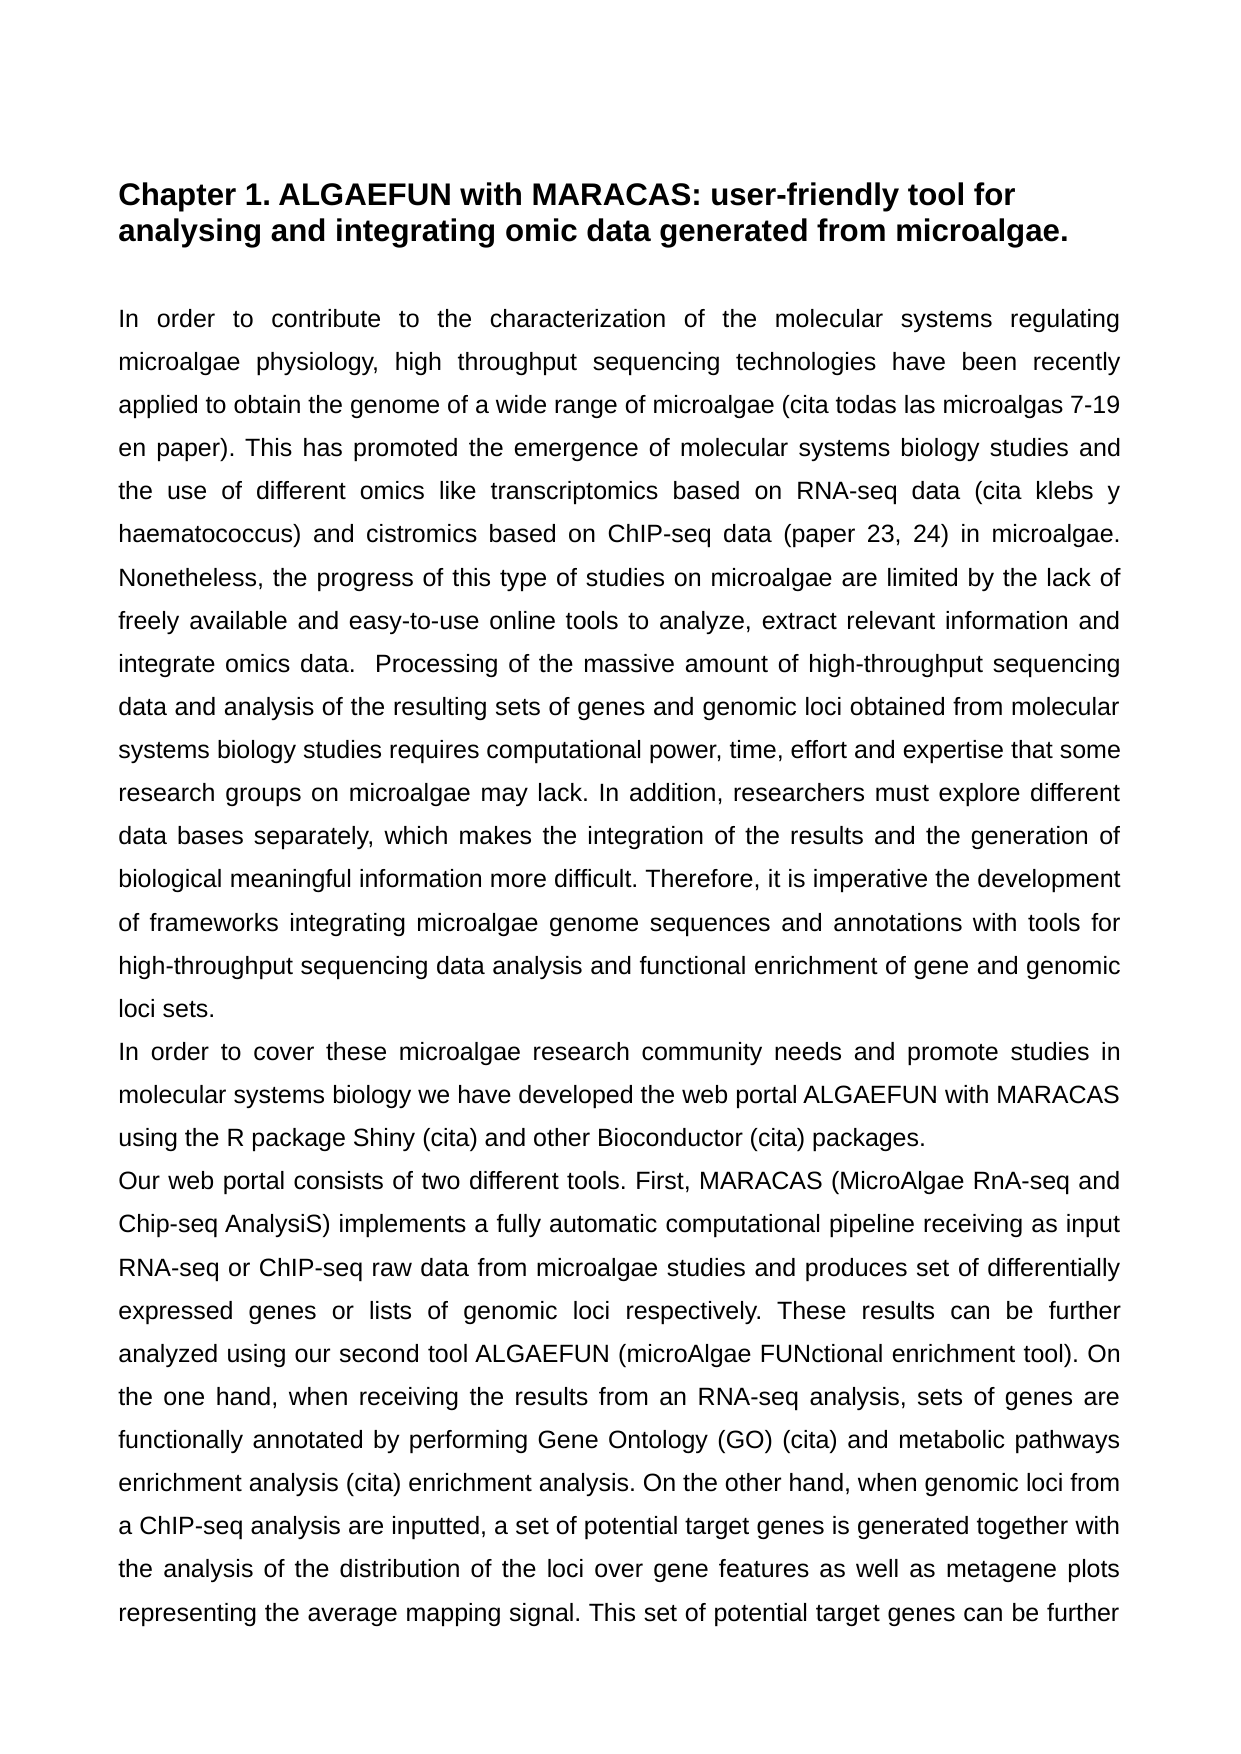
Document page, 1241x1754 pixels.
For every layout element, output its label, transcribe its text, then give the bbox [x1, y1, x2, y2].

text Our web portal consists of two different tools. First, MARACAS (MicroAlgae RnA-seq and Chip-seq AnalysiS) implements a fully automatic computational pipeline receiving as input RNA-seq or ChIP-seq raw data from microalgae studies and produces set of differentially expressed genes or lists of genomic loci respectively. These results can be further analyzed using our second tool ALGAEFUN (microAlgae FUNctional enrichment tool). On the one hand, when receiving the results from an RNA-seq analysis, sets of genes are functionally annotated by performing Gene Ontology (GO) (cita) and metabolic pathways enrichment analysis (cita) enrichment analysis. On the other hand, when genomic loci from a ChIP-seq analysis are inputted, a set of potential target genes is generated together with the analysis of the distribution of the loci over gene features as well as metagene plots representing the average mapping signal. This set of potential target genes can be further [118, 1166, 1122, 1626]
text In order to contribute to the characterization of the molecular systems regulating microalgae physiology, high throughput sequencing technologies have been recently applied to obtain the genome of a wide range of microalgae (cita todas las microalgas 7-19 en paper). This has promoted the emergence of molecular systems biology studies and the use of different omics like transcriptomics based on RNA-seq data (cita klebs y haematococcus) and cistromics based on ChIP-seq data (paper 23, 24) in microalgae. Nonetheless, the progress of this type of studies on microalgae are limited by the lack of freely available and easy-to-use online tools to analyze, extract relevant information and integrate omics data. Processing of the massive amount of high-throughput sequencing data and analysis of the resulting sets of genes and genomic loci obtained from molecular systems biology studies requires computational power, time, effort and expertise that some research groups on microalgae may lack. In addition, researchers must explore different data bases separately, which makes the integration of the results and the generation of biological meaningful information more difficult. Therefore, it is imperative the development of frameworks integrating microalgae genome sequences and annotations with tools for high-throughput sequencing data analysis and functional enrichment of gene and genomic loci sets. [118, 304, 1122, 1023]
subtitle Chapter 1. ALGAEFUN with MARACAS: user-friendly tool for analysing and integrating omic data generated from microalgae. [118, 176, 1122, 248]
text In order to cover these microalgae research community needs and promote studies in molecular systems biology we have developed the web portal ALGAEFUN with MARACAS using the R package Shiny (cita) and other Bioconductor (cita) packages. [118, 1037, 1122, 1152]
